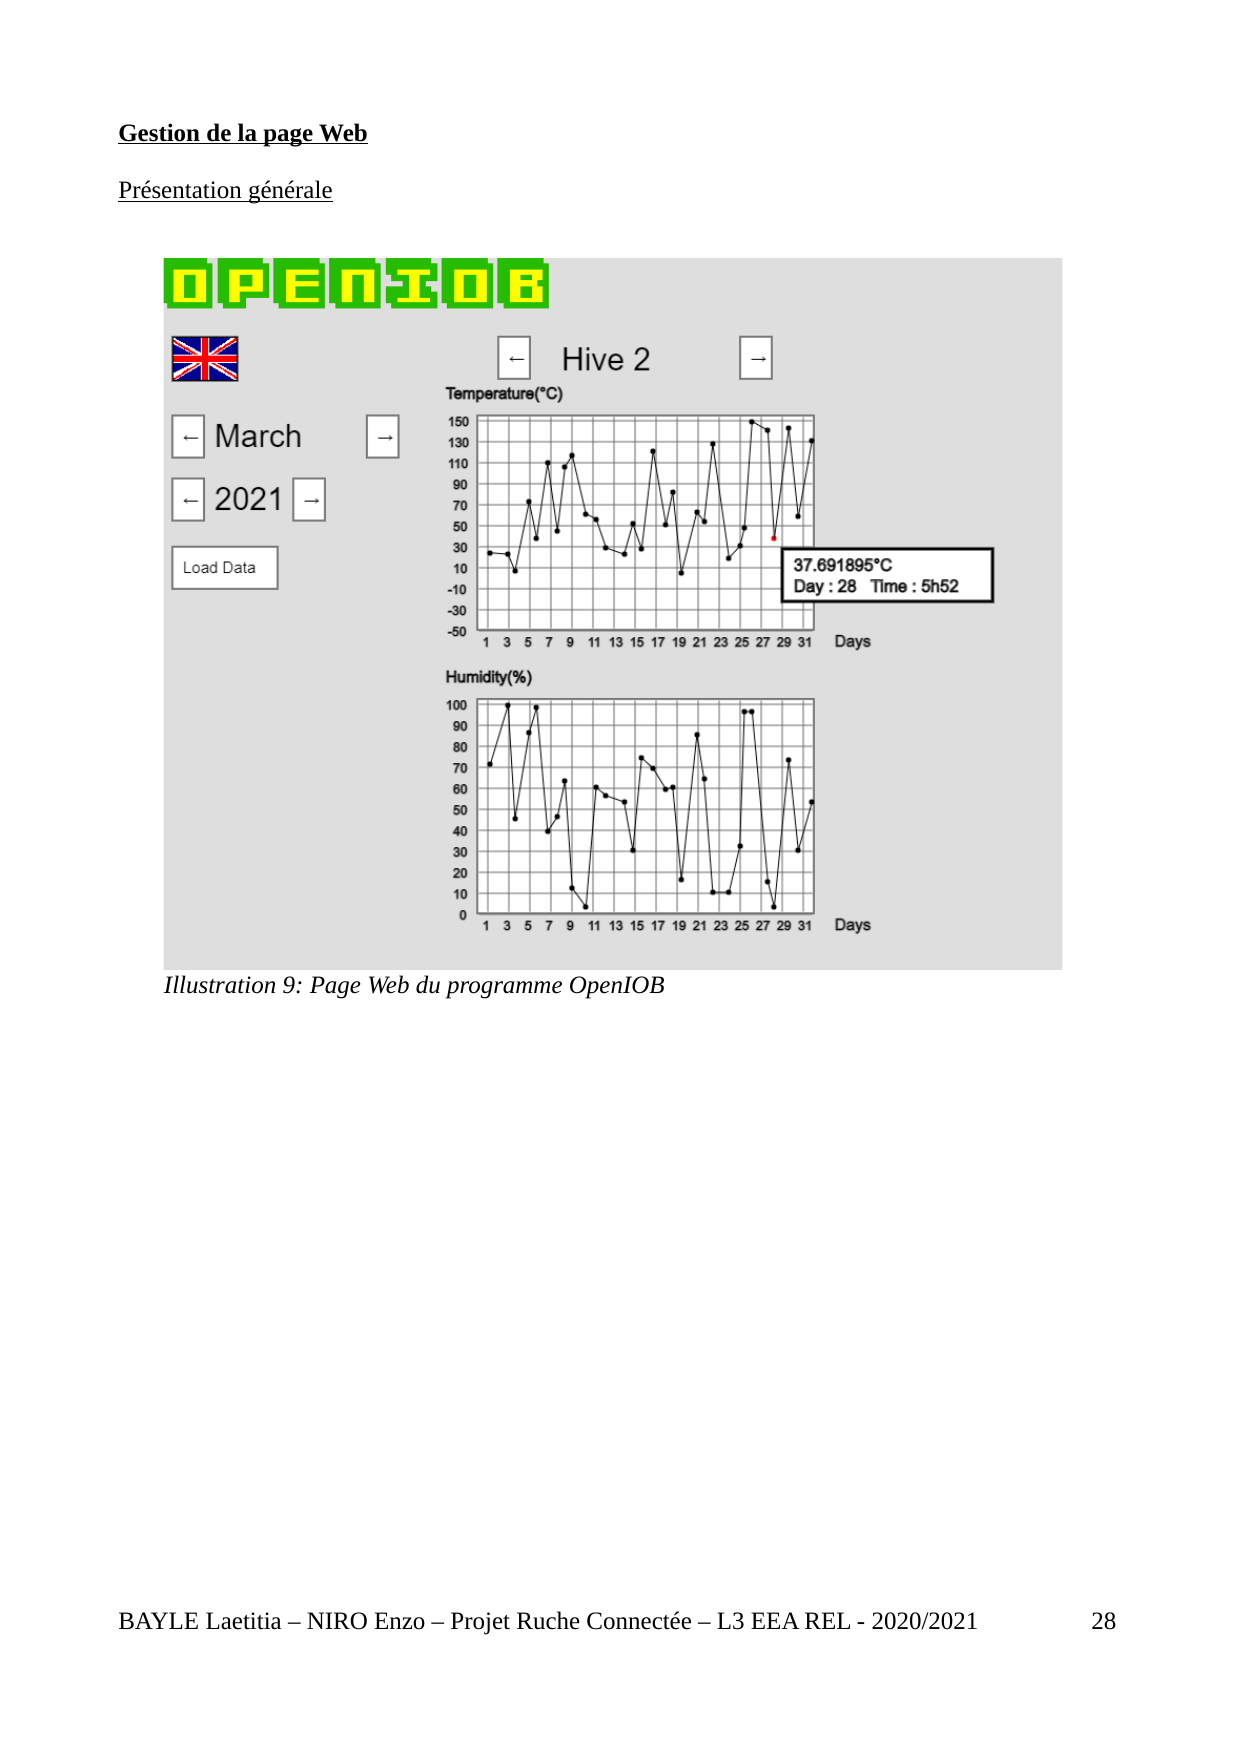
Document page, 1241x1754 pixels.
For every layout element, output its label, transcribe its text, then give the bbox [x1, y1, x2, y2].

text Gestion de la page Web [118, 118, 1122, 147]
text Présentation générale [118, 176, 1122, 204]
picture [163, 257, 1063, 970]
text Illustration 9: Page Web du programme OpenIOB [164, 970, 1062, 999]
